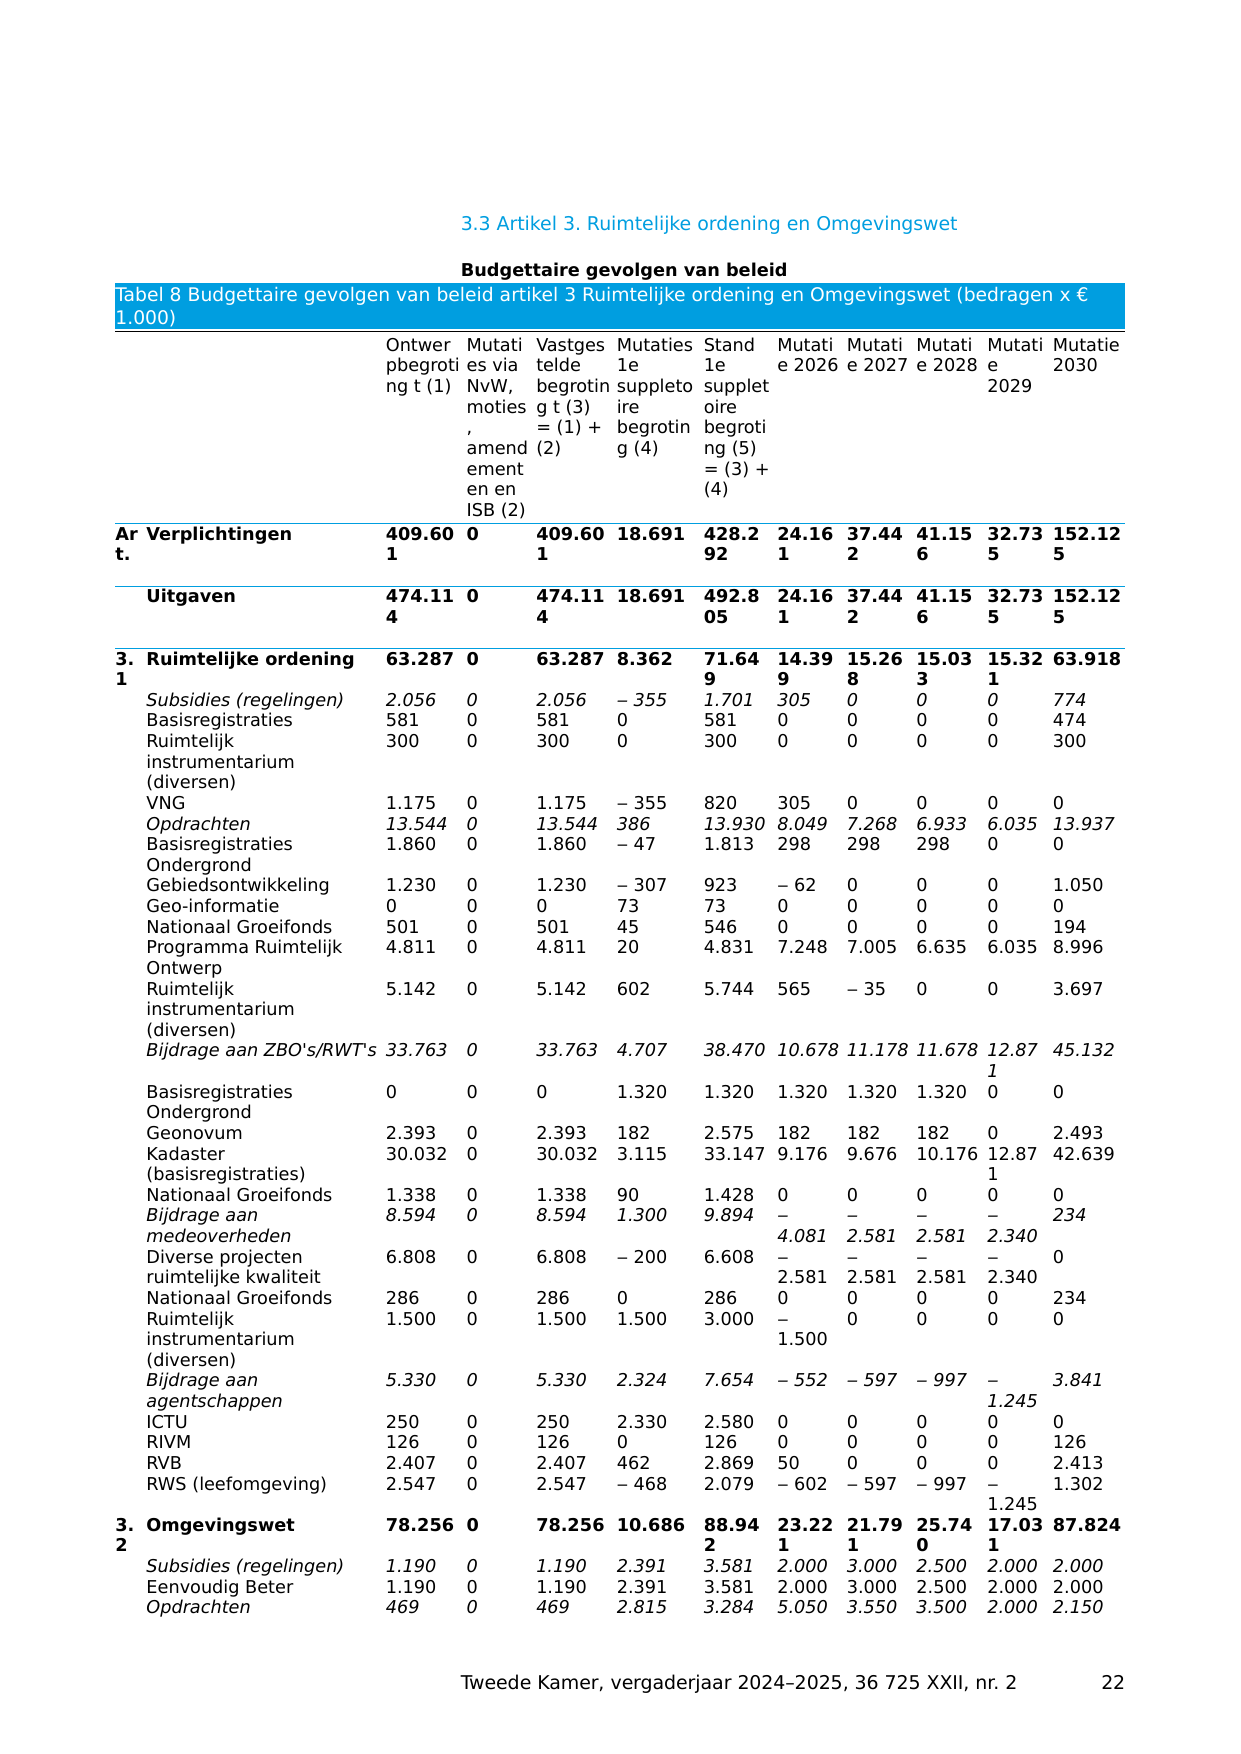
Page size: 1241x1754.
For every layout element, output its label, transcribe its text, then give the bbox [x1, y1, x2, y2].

table_cell 0 [464, 1370, 533, 1412]
table_cell 9.176 [774, 1144, 844, 1185]
table_cell [115, 1556, 143, 1577]
table_cell 0 [614, 710, 701, 731]
table_cell 0 [844, 1453, 913, 1473]
table_cell 0 [774, 1432, 844, 1453]
table_cell [614, 565, 701, 586]
table_cell 0 [913, 1309, 984, 1370]
table_cell 820 [701, 793, 774, 813]
table_cell 1.500 [614, 1309, 701, 1370]
table_cell 0 [464, 1432, 533, 1453]
table_cell 1.860 [533, 834, 614, 875]
table_cell ‒ 997 [913, 1474, 984, 1515]
table_cell 2.547 [533, 1474, 614, 1515]
table_cell 45.132 [1050, 1040, 1125, 1082]
table_cell Mutatie 2027 [844, 332, 913, 523]
table_cell 2.000 [774, 1577, 844, 1597]
table_cell Ontwerpbegroting t (1) [383, 332, 463, 523]
table_cell 1.320 [701, 1082, 774, 1123]
table_cell 0 [913, 917, 984, 937]
table_cell [115, 979, 143, 1040]
table_cell 37.442 [844, 524, 913, 565]
table_cell Bijdrage aan medeoverheden [143, 1205, 383, 1247]
table_cell Geo-informatie [143, 896, 383, 917]
table_cell ‒ 597 [844, 1474, 913, 1515]
table_cell 0 [464, 1288, 533, 1308]
table_cell 0 [913, 875, 984, 896]
table_cell 5.744 [701, 979, 774, 1040]
table_cell Nationaal Groeifonds [143, 1185, 383, 1205]
table_cell 6.608 [701, 1247, 774, 1288]
table_cell Subsidies (regelingen) [143, 1556, 383, 1577]
table_cell Ruimtelijk instrumentarium (diversen) [143, 979, 383, 1040]
table_cell [115, 834, 143, 875]
table_cell 182 [844, 1123, 913, 1143]
table_cell ‒ 355 [614, 793, 701, 813]
table_cell [115, 1040, 143, 1082]
table_cell [383, 628, 463, 648]
table_cell 300 [383, 731, 463, 793]
table_cell Omgevingswet [143, 1515, 383, 1556]
table_cell 8.594 [383, 1205, 463, 1247]
table_cell Mutatie 2026 [774, 332, 844, 523]
table_cell 298 [774, 834, 844, 875]
table_cell 24.161 [774, 587, 844, 627]
table_cell 1.230 [533, 875, 614, 896]
table_cell 6.933 [913, 814, 984, 834]
table_cell 462 [614, 1453, 701, 1473]
table_cell 300 [1050, 731, 1125, 793]
table_cell ‒ 200 [614, 1247, 701, 1288]
table_cell 0 [984, 1453, 1050, 1473]
table_cell 3.550 [844, 1597, 913, 1618]
table_cell 23.221 [774, 1515, 844, 1556]
table_cell 0 [1050, 896, 1125, 917]
table_cell 1.050 [1050, 875, 1125, 896]
table_cell ‒ 1.245 [984, 1370, 1050, 1412]
table_cell 2.079 [701, 1474, 774, 1515]
table_cell 0 [383, 1082, 463, 1123]
table_cell 10.176 [913, 1144, 984, 1185]
table_cell 1.428 [701, 1185, 774, 1205]
table_cell Opdrachten [143, 1597, 383, 1618]
table_cell ‒ 602 [774, 1474, 844, 1515]
table_cell RWS (leefomgeving) [143, 1474, 383, 1515]
table_cell ‒ 597 [844, 1370, 913, 1412]
table_cell RIVM [143, 1432, 383, 1453]
table_cell 286 [383, 1288, 463, 1308]
table_cell 6.035 [984, 937, 1050, 978]
table_cell 8.594 [533, 1205, 614, 1247]
table_cell 4.707 [614, 1040, 701, 1082]
table_cell 0 [774, 1412, 844, 1432]
table_cell 0 [913, 1432, 984, 1453]
table_cell 0 [844, 875, 913, 896]
table_cell 126 [1050, 1432, 1125, 1453]
table_cell 8.049 [774, 814, 844, 834]
table_cell 10.678 [774, 1040, 844, 1082]
table_cell Vastgestelde begroting t (3) = (1) + (2) [533, 332, 614, 523]
table_cell 11.178 [844, 1040, 913, 1082]
table_cell [115, 875, 143, 896]
table_cell 15.321 [984, 649, 1050, 690]
table_cell 581 [533, 710, 614, 731]
table_cell 0 [614, 1432, 701, 1453]
table_cell 13.937 [1050, 814, 1125, 834]
table_cell 474.114 [383, 587, 463, 627]
table_cell ‒ 2.581 [844, 1205, 913, 1247]
table_cell 33.763 [533, 1040, 614, 1082]
table_cell 5.142 [383, 979, 463, 1040]
table_cell 1.230 [383, 875, 463, 896]
table_cell 0 [913, 1185, 984, 1205]
table_cell 0 [464, 875, 533, 896]
table_cell 469 [383, 1597, 463, 1618]
table_cell 32.735 [984, 524, 1050, 565]
table_cell Ruimtelijk instrumentarium (diversen) [143, 1309, 383, 1370]
table_cell 38.470 [701, 1040, 774, 1082]
table_cell 305 [774, 690, 844, 710]
table_cell 0 [984, 1123, 1050, 1143]
table_cell 3.000 [701, 1309, 774, 1370]
table_cell 0 [464, 979, 533, 1040]
table_cell 0 [464, 834, 533, 875]
table_cell 1.175 [533, 793, 614, 813]
table_cell 298 [913, 834, 984, 875]
table_cell 0 [844, 793, 913, 813]
table_cell [701, 565, 774, 586]
table_cell 0 [464, 1597, 533, 1618]
table_cell 15.033 [913, 649, 984, 690]
table_cell 0 [464, 1412, 533, 1432]
table_cell 0 [1050, 1309, 1125, 1370]
table_cell 0 [464, 731, 533, 793]
table_cell [115, 1309, 143, 1370]
table_cell 13.544 [533, 814, 614, 834]
table_cell 10.686 [614, 1515, 701, 1556]
table_cell 2.000 [984, 1577, 1050, 1597]
table_cell 2.056 [533, 690, 614, 710]
table_cell [614, 628, 701, 648]
table_cell 90 [614, 1185, 701, 1205]
table_cell 2.393 [533, 1123, 614, 1143]
table_cell 0 [464, 1082, 533, 1123]
table_cell 13.544 [383, 814, 463, 834]
table_cell 923 [701, 875, 774, 896]
table_cell Gebiedsontwikkeling [143, 875, 383, 896]
table_cell [115, 793, 143, 813]
table_cell 20 [614, 937, 701, 978]
table_cell 2.000 [774, 1556, 844, 1577]
table_cell 0 [984, 896, 1050, 917]
table_cell 14.399 [774, 649, 844, 690]
table_cell 5.050 [774, 1597, 844, 1618]
table_cell 2.407 [533, 1453, 614, 1473]
table_cell 0 [464, 1144, 533, 1185]
table_cell 2.500 [913, 1577, 984, 1597]
table_cell 492.805 [701, 587, 774, 627]
table_cell 0 [913, 1412, 984, 1432]
table_cell 0 [1050, 1185, 1125, 1205]
table_cell 428.292 [701, 524, 774, 565]
table_cell [143, 565, 383, 586]
table_cell 234 [1050, 1288, 1125, 1308]
table_cell Nationaal Groeifonds [143, 1288, 383, 1308]
table_cell 0 [844, 896, 913, 917]
table_cell 409.601 [533, 524, 614, 565]
table_cell Uitgaven [143, 587, 383, 627]
table_cell 409.601 [383, 524, 463, 565]
table_cell 0 [984, 1412, 1050, 1432]
table_cell Ruimtelijk instrumentarium (diversen) [143, 731, 383, 793]
table_cell [115, 565, 143, 586]
table_cell 1.701 [701, 690, 774, 710]
table_cell 0 [464, 1185, 533, 1205]
table_cell 474.114 [533, 587, 614, 627]
table_cell 2.391 [614, 1577, 701, 1597]
table_cell 2.000 [1050, 1556, 1125, 1577]
table_cell ‒ 1.245 [984, 1474, 1050, 1515]
table_cell [464, 565, 533, 586]
table_cell 2.000 [984, 1556, 1050, 1577]
table_cell 0 [1050, 834, 1125, 875]
table_cell 0 [464, 690, 533, 710]
table_cell 300 [701, 731, 774, 793]
table_cell 0 [464, 1453, 533, 1473]
table_cell 250 [533, 1412, 614, 1432]
table_cell 3.841 [1050, 1370, 1125, 1412]
table_cell 126 [383, 1432, 463, 1453]
table_cell 41.156 [913, 524, 984, 565]
table_cell 3.500 [913, 1597, 984, 1618]
table_cell 71.649 [701, 649, 774, 690]
table_cell ‒ 1.500 [774, 1309, 844, 1370]
table_cell 25.740 [913, 1515, 984, 1556]
table_cell [143, 332, 383, 523]
table_cell 3.2 [115, 1515, 143, 1556]
table_cell 11.678 [913, 1040, 984, 1082]
table_cell 0 [464, 1474, 533, 1515]
table_cell 0 [984, 731, 1050, 793]
table_cell 0 [464, 710, 533, 731]
table_cell Nationaal Groeifonds [143, 917, 383, 937]
table_cell [913, 565, 984, 586]
table_cell [115, 917, 143, 937]
table_cell 0 [984, 1082, 1050, 1123]
table_cell 2.547 [383, 1474, 463, 1515]
table_cell 2.580 [701, 1412, 774, 1432]
table_cell [143, 628, 383, 648]
table_cell 0 [984, 979, 1050, 1040]
table_cell 5.142 [533, 979, 614, 1040]
table_cell 2.000 [984, 1597, 1050, 1618]
table_cell 1.190 [383, 1556, 463, 1577]
table_cell 0 [844, 1432, 913, 1453]
table_cell 0 [464, 793, 533, 813]
table_cell ‒ 2.581 [774, 1247, 844, 1288]
table_cell ‒ 35 [844, 979, 913, 1040]
table_cell ‒ 4.081 [774, 1205, 844, 1247]
table_cell 7.268 [844, 814, 913, 834]
table_cell 4.831 [701, 937, 774, 978]
table_cell 300 [533, 731, 614, 793]
table_cell 0 [774, 1185, 844, 1205]
table_cell 6.808 [533, 1247, 614, 1288]
table_cell [984, 628, 1050, 648]
table_cell [115, 1577, 143, 1597]
table_cell 37.442 [844, 587, 913, 627]
table_cell 3.581 [701, 1577, 774, 1597]
table_cell [115, 1082, 143, 1123]
table_cell [115, 628, 143, 648]
table_cell 1.320 [913, 1082, 984, 1123]
table_cell 0 [913, 896, 984, 917]
table_cell Mutaties via NvW, moties, amendementen en ISB (2) [464, 332, 533, 523]
table_cell [115, 1247, 143, 1288]
table_cell 2.493 [1050, 1123, 1125, 1143]
table_cell 0 [913, 1453, 984, 1473]
table_cell Mutatie 2028 [913, 332, 984, 523]
table_cell 152.125 [1050, 524, 1125, 565]
table_cell 30.032 [533, 1144, 614, 1185]
table_cell ‒ 552 [774, 1370, 844, 1412]
table_cell 2.407 [383, 1453, 463, 1473]
table_cell Basisregistraties [143, 710, 383, 731]
table_cell ‒ 47 [614, 834, 701, 875]
table_cell 0 [533, 1082, 614, 1123]
table_cell 2.150 [1050, 1597, 1125, 1618]
table_cell [115, 1370, 143, 1412]
table_cell 78.256 [533, 1515, 614, 1556]
table_cell 73 [614, 896, 701, 917]
table_cell 0 [774, 710, 844, 731]
table_cell 0 [533, 896, 614, 917]
table_cell 0 [464, 1123, 533, 1143]
table_cell 2.413 [1050, 1453, 1125, 1473]
table_cell 7.248 [774, 937, 844, 978]
table_cell 87.824 [1050, 1515, 1125, 1556]
table_cell 126 [533, 1432, 614, 1453]
table_cell 2.056 [383, 690, 463, 710]
table_cell 0 [464, 1309, 533, 1370]
table_cell [464, 628, 533, 648]
table_cell 0 [984, 917, 1050, 937]
table_cell 73 [701, 896, 774, 917]
table_cell 0 [844, 731, 913, 793]
table_cell 0 [844, 710, 913, 731]
table_cell 250 [383, 1412, 463, 1432]
table_cell 6.035 [984, 814, 1050, 834]
table_cell 0 [984, 1288, 1050, 1308]
table_cell 18.691 [614, 524, 701, 565]
table_cell 0 [1050, 1412, 1125, 1432]
table_cell 0 [913, 731, 984, 793]
table_cell 12.871 [984, 1144, 1050, 1185]
table_cell 501 [533, 917, 614, 937]
table_cell 3.697 [1050, 979, 1125, 1040]
table_cell [701, 628, 774, 648]
table_cell 0 [464, 896, 533, 917]
table_cell 0 [774, 917, 844, 937]
table_cell [115, 710, 143, 731]
table_cell 182 [774, 1123, 844, 1143]
table_cell 1.338 [533, 1185, 614, 1205]
table_cell Mutaties 1e suppletoire begroting (4) [614, 332, 701, 523]
table_cell 298 [844, 834, 913, 875]
table_cell [984, 565, 1050, 586]
table_cell [533, 565, 614, 586]
table_cell 0 [383, 896, 463, 917]
table_cell [115, 937, 143, 978]
table_cell 0 [614, 1288, 701, 1308]
table_cell 0 [844, 1309, 913, 1370]
table_cell 2.500 [913, 1556, 984, 1577]
table_cell Stand 1e suppletoire begroting (5) = (3) + (4) [701, 332, 774, 523]
table_cell 5.330 [533, 1370, 614, 1412]
table_cell [774, 628, 844, 648]
table_cell 3.1 [115, 649, 143, 690]
table_cell 0 [984, 1432, 1050, 1453]
table_cell 4.811 [533, 937, 614, 978]
table_cell 1.190 [383, 1577, 463, 1597]
table_cell [383, 565, 463, 586]
table_cell 6.808 [383, 1247, 463, 1288]
table_cell Bijdrage aan ZBO's/RWT's [143, 1040, 383, 1082]
table_cell 0 [913, 690, 984, 710]
table_cell 0 [844, 1412, 913, 1432]
table_cell 63.918 [1050, 649, 1125, 690]
table_cell 13.930 [701, 814, 774, 834]
table_cell [115, 1123, 143, 1143]
table_cell VNG [143, 793, 383, 813]
table_cell 32.735 [984, 587, 1050, 627]
table_cell [533, 628, 614, 648]
table_cell ‒ 2.581 [913, 1205, 984, 1247]
table_cell 63.287 [533, 649, 614, 690]
table_cell [115, 1185, 143, 1205]
table_cell 474 [1050, 710, 1125, 731]
table_cell 0 [844, 917, 913, 937]
table_cell 501 [383, 917, 463, 937]
table_cell 2.391 [614, 1556, 701, 1577]
table_cell [115, 332, 143, 523]
table_cell 88.942 [701, 1515, 774, 1556]
table_cell 1.320 [774, 1082, 844, 1123]
table_cell 9.676 [844, 1144, 913, 1185]
table_cell 1.500 [383, 1309, 463, 1370]
table_cell 2.000 [1050, 1577, 1125, 1597]
table_cell Kadaster (basisregistraties) [143, 1144, 383, 1185]
table_cell [1050, 628, 1125, 648]
table_cell 6.635 [913, 937, 984, 978]
title 3.3 Artikel 3. Ruimtelijke ordening en Omgevingswet [461, 213, 1125, 235]
table_cell Geonovum [143, 1123, 383, 1143]
table_cell ‒ 2.581 [913, 1247, 984, 1288]
table_cell 126 [701, 1432, 774, 1453]
table_cell [844, 565, 913, 586]
table_cell 1.300 [614, 1205, 701, 1247]
table_cell 9.894 [701, 1205, 774, 1247]
table_cell [913, 628, 984, 648]
table_cell 0 [1050, 793, 1125, 813]
table_cell 182 [614, 1123, 701, 1143]
table_cell 0 [844, 1288, 913, 1308]
table_cell 0 [984, 710, 1050, 731]
table_cell 305 [774, 793, 844, 813]
table_cell 0 [464, 814, 533, 834]
table_cell ‒ 2.581 [844, 1247, 913, 1288]
table_cell 24.161 [774, 524, 844, 565]
table_cell 0 [464, 1247, 533, 1288]
table_cell 2.869 [701, 1453, 774, 1473]
table_cell 1.190 [533, 1577, 614, 1597]
table_cell Diverse projecten ruimtelijke kwaliteit [143, 1247, 383, 1288]
table_cell 2.815 [614, 1597, 701, 1618]
table_cell 15.268 [844, 649, 913, 690]
table_cell ‒ 997 [913, 1370, 984, 1412]
table_cell 581 [701, 710, 774, 731]
table_cell 565 [774, 979, 844, 1040]
table_cell [115, 731, 143, 793]
table_cell 152.125 [1050, 587, 1125, 627]
table_cell 2.575 [701, 1123, 774, 1143]
table_cell 0 [913, 1288, 984, 1308]
table_cell 0 [984, 1185, 1050, 1205]
table_cell 1.813 [701, 834, 774, 875]
table_cell Basisregistraties Ondergrond [143, 834, 383, 875]
table_cell 0 [464, 1515, 533, 1556]
table_cell [115, 1597, 143, 1618]
table_cell 21.791 [844, 1515, 913, 1556]
table_cell [115, 1432, 143, 1453]
text Budgettaire gevolgen van beleid [461, 258, 1125, 281]
table_cell 546 [701, 917, 774, 937]
table_cell 0 [774, 896, 844, 917]
table_cell 5.330 [383, 1370, 463, 1412]
table_cell 17.031 [984, 1515, 1050, 1556]
table_cell 1.338 [383, 1185, 463, 1205]
table_cell 2.324 [614, 1370, 701, 1412]
table_cell 1.190 [533, 1556, 614, 1577]
table_cell 0 [464, 917, 533, 937]
table_cell [115, 1474, 143, 1515]
table_cell Basisregistraties Ondergrond [143, 1082, 383, 1123]
table_cell 0 [984, 793, 1050, 813]
table_cell [115, 1453, 143, 1473]
table_cell [844, 628, 913, 648]
table_cell 194 [1050, 917, 1125, 937]
table_cell ‒ 62 [774, 875, 844, 896]
table_cell 0 [774, 1288, 844, 1308]
table_cell 1.320 [614, 1082, 701, 1123]
table_cell 45 [614, 917, 701, 937]
table_cell 1.175 [383, 793, 463, 813]
table_cell 0 [464, 937, 533, 978]
table_cell Programma Ruimtelijk Ontwerp [143, 937, 383, 978]
table_cell 1.500 [533, 1309, 614, 1370]
table_cell 33.147 [701, 1144, 774, 1185]
table_cell 182 [913, 1123, 984, 1143]
table_cell ‒ 307 [614, 875, 701, 896]
table_cell 3.000 [844, 1577, 913, 1597]
table_cell 3.284 [701, 1597, 774, 1618]
table_cell 12.871 [984, 1040, 1050, 1082]
table_cell 581 [383, 710, 463, 731]
table_cell 0 [774, 731, 844, 793]
table_cell 0 [464, 587, 533, 627]
table_cell 0 [1050, 1082, 1125, 1123]
table_cell 0 [464, 1556, 533, 1577]
table_cell Subsidies (regelingen) [143, 690, 383, 710]
table_cell 774 [1050, 690, 1125, 710]
table_cell 0 [464, 1040, 533, 1082]
table_cell 0 [984, 875, 1050, 896]
table_cell [115, 1288, 143, 1308]
table_cell 1.860 [383, 834, 463, 875]
table_cell 0 [913, 710, 984, 731]
table_cell 2.330 [614, 1412, 701, 1432]
table_cell 3.581 [701, 1556, 774, 1577]
table_cell Mutatie 2029 [984, 332, 1050, 523]
table_cell ICTU [143, 1412, 383, 1432]
table_cell 0 [913, 793, 984, 813]
table_cell 0 [844, 690, 913, 710]
table_cell Bijdrage aan agentschappen [143, 1370, 383, 1412]
table_cell [115, 814, 143, 834]
table_cell 3.000 [844, 1556, 913, 1577]
table_cell ‒ 355 [614, 690, 701, 710]
table_cell ‒ 468 [614, 1474, 701, 1515]
table_cell 234 [1050, 1205, 1125, 1247]
table_cell RVB [143, 1453, 383, 1473]
table_cell 7.005 [844, 937, 913, 978]
table_cell 0 [464, 649, 533, 690]
table_cell [115, 690, 143, 710]
table_cell [1050, 565, 1125, 586]
table_cell [115, 1412, 143, 1432]
table_cell 386 [614, 814, 701, 834]
table_cell 0 [844, 1185, 913, 1205]
table_cell Art. [115, 524, 143, 565]
table_cell 0 [464, 1577, 533, 1597]
table_cell Eenvoudig Beter [143, 1577, 383, 1597]
table_cell 0 [984, 690, 1050, 710]
table_cell 42.639 [1050, 1144, 1125, 1185]
table_cell 8.996 [1050, 937, 1125, 978]
table_cell 18.691 [614, 587, 701, 627]
table_cell 8.362 [614, 649, 701, 690]
table_cell [115, 587, 143, 627]
table_cell 0 [913, 979, 984, 1040]
table_cell 1.320 [844, 1082, 913, 1123]
table_cell [115, 1144, 143, 1185]
table_cell 3.115 [614, 1144, 701, 1185]
table_cell 7.654 [701, 1370, 774, 1412]
table_cell 0 [464, 524, 533, 565]
table_cell [774, 565, 844, 586]
table_cell 0 [984, 834, 1050, 875]
table_cell ‒ 2.340 [984, 1247, 1050, 1288]
table_cell 41.156 [913, 587, 984, 627]
table_cell 2.393 [383, 1123, 463, 1143]
table_cell 1.302 [1050, 1474, 1125, 1515]
table_cell 0 [984, 1309, 1050, 1370]
table_cell Opdrachten [143, 814, 383, 834]
table_cell ‒ 2.340 [984, 1205, 1050, 1247]
table_cell Mutatie 2030 [1050, 332, 1125, 523]
table_cell 0 [464, 1205, 533, 1247]
table_cell Verplichtingen [143, 524, 383, 565]
table_cell 286 [701, 1288, 774, 1308]
table_cell 286 [533, 1288, 614, 1308]
table_cell Ruimtelijke ordening [143, 649, 383, 690]
table_cell 0 [1050, 1247, 1125, 1288]
table_cell 63.287 [383, 649, 463, 690]
table_cell 33.763 [383, 1040, 463, 1082]
table_cell 0 [614, 731, 701, 793]
table_cell 30.032 [383, 1144, 463, 1185]
table_cell 602 [614, 979, 701, 1040]
table_cell 78.256 [383, 1515, 463, 1556]
table_cell [115, 1205, 143, 1247]
table_cell [115, 896, 143, 917]
table_cell 4.811 [383, 937, 463, 978]
table_cell 469 [533, 1597, 614, 1618]
table_cell 50 [774, 1453, 844, 1473]
